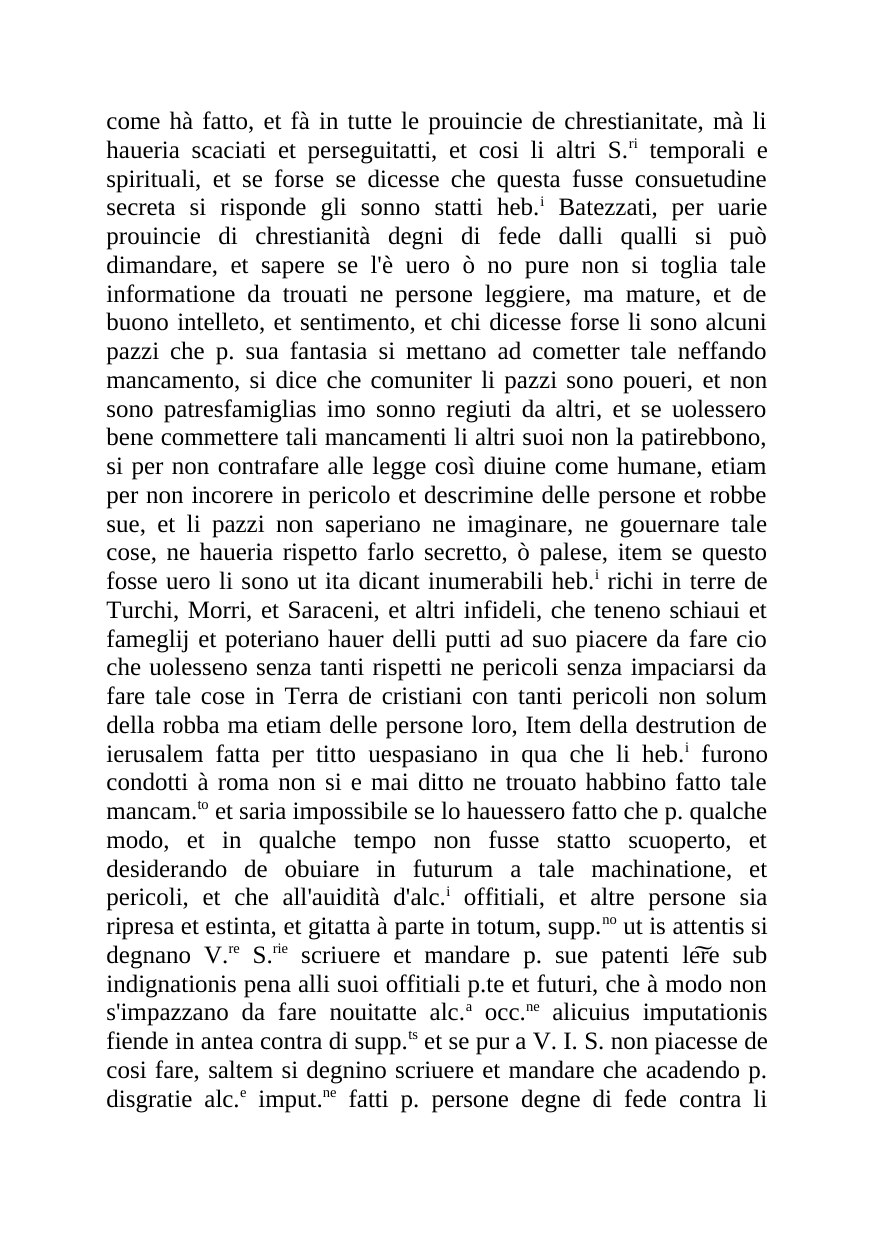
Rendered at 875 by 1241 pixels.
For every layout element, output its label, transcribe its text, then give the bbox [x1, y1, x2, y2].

text come hà fatto, et fà in tutte le prouincie de chrestianitate, mà li haueria scaciati et perseguitatti, et cosi li altri S.ri temporali e spirituali, et se forse se dicesse che questa fusse consuetudine secreta si risponde gli sonno statti heb.i Batezzati, per uarie prouincie di chrestianità degni di fede dalli qualli si può dimandare, et sapere se l'è uero ò no pure non si toglia tale informatione da trouati ne persone leggiere, ma mature, et de buono intelleto, et sentimento, et chi dicesse forse li sono alcuni pazzi che p. sua fantasia si mettano ad cometter tale neffando mancamento, si dice che comuniter li pazzi sono poueri, et non sono patresfamiglias imo sonno regiuti da altri, et se uolessero bene commettere tali mancamenti li altri suoi non la patirebbono, si per non contrafare alle legge così diuine come humane, etiam per non incorere in pericolo et descrimine delle persone et robbe sue, et li pazzi non saperiano ne imaginare, ne gouernare tale cose, ne haueria rispetto farlo secretto, ò palese, item se questo fosse uero li sono ut ita dicant inumerabili heb.i richi in terre de Turchi, Morri, et Saraceni, et altri infideli, che teneno schiaui et fameglij et poteriano hauer delli putti ad suo piacere da fare cio che uolesseno senza tanti rispetti ne pericoli senza impaciarsi da fare tale cose in Terra de cristiani con tanti pericoli non solum della robba ma etiam delle persone loro, Item della destrution de ierusalem fatta per titto uespasiano in qua che li heb.i furono condotti à roma non si e mai ditto ne trouato habbino fatto tale mancam.to et saria impossibile se lo hauessero fatto che p. qualche modo, et in qualche tempo non fusse statto scuoperto, et desiderando de obuiare in futurum a tale machinatione, et pericoli, et che all'auidità d'alc.i offitiali, et altre persone sia ripresa et estinta, et gitatta à parte in totum, supp.no ut is attentis si degnano V.re S.rie scriuere et mandare p. sue patenti le͠re sub indignationis pena alli suoi offitiali p.te et futuri, che à modo non s'impazzano da fare nouitatte alc.a occ.ne alicuius imputationis fiende in antea contra di supp.ts et se pur a V. I. S. non piacesse de cosi fare, saltem si degnino scriuere et mandare che acadendo p. disgratie alc.e imput.ne fatti p. persone degne di fede contra li [106, 106, 768, 1112]
